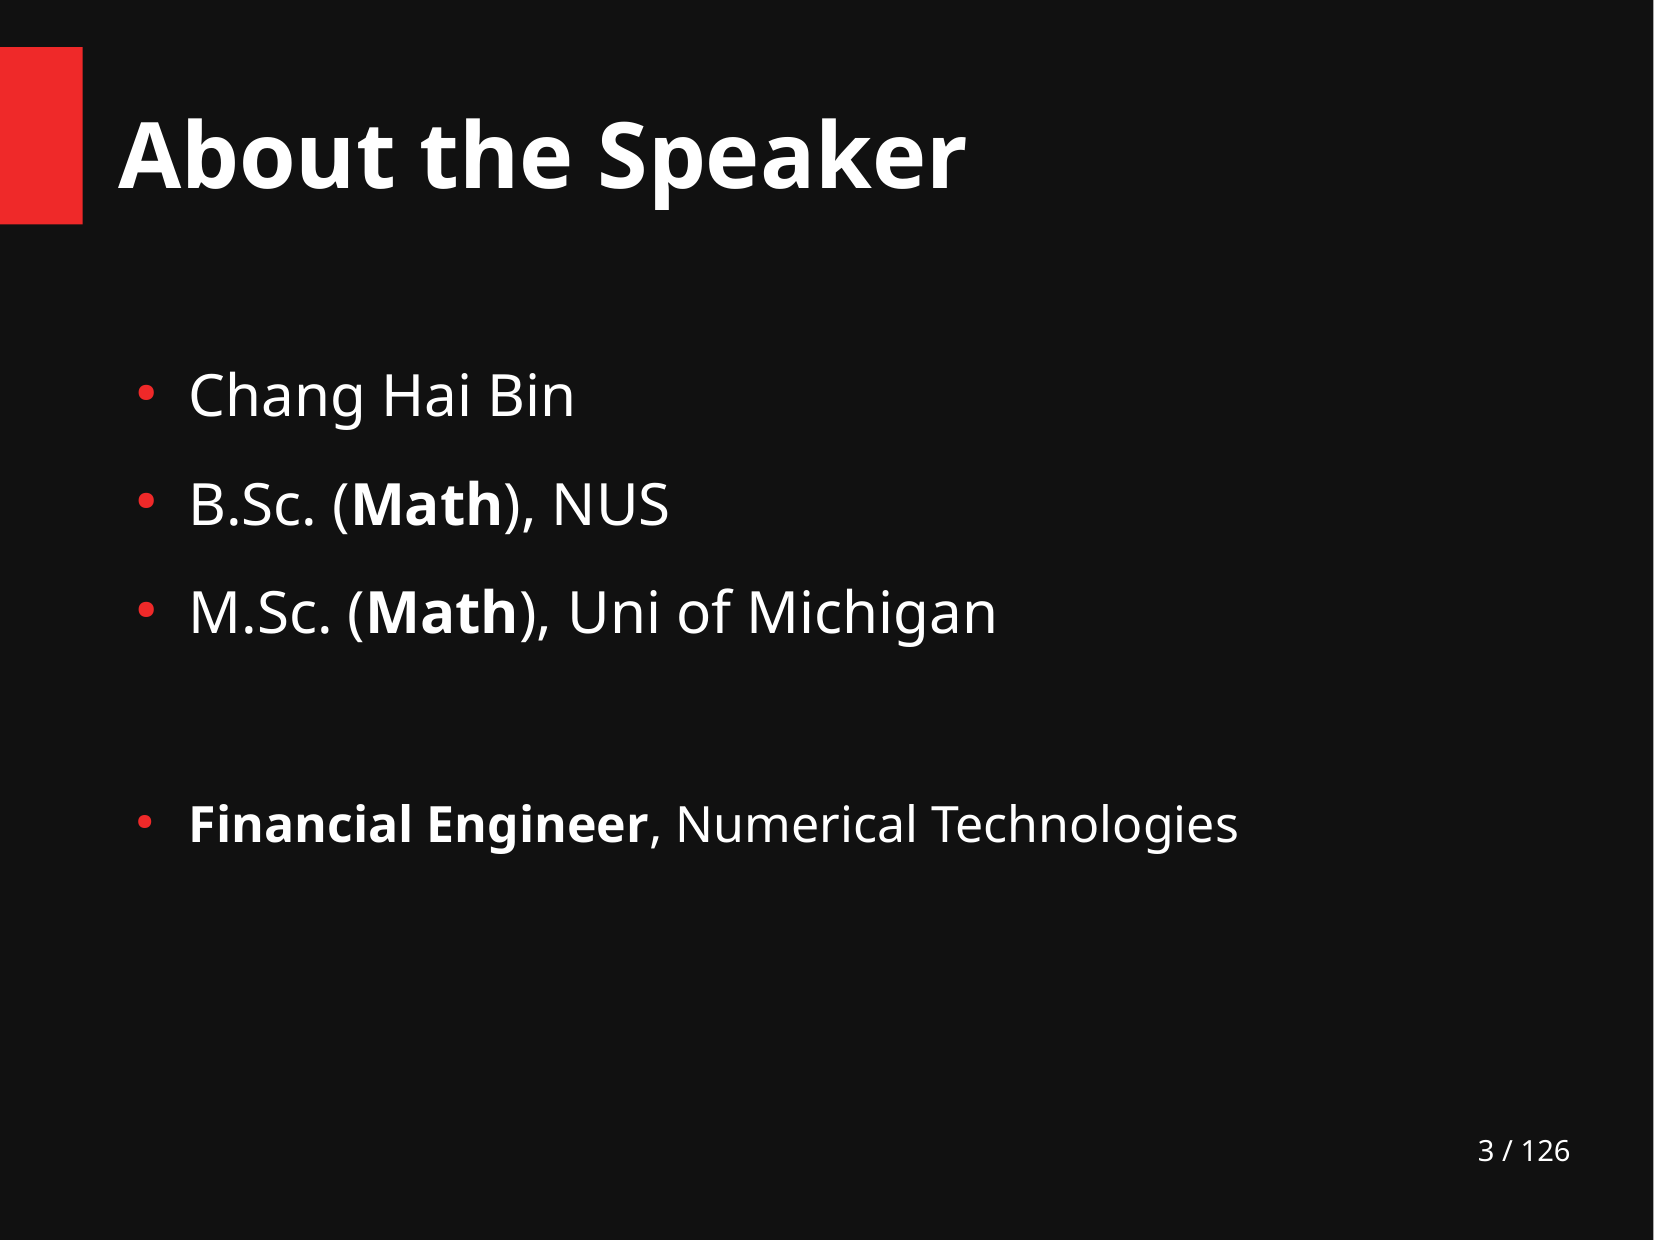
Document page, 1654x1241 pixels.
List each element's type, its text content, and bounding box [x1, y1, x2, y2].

list Chang Hai Bin B.Sc. (Math), NUS M.Sc. (Math), Uni of Michigan Financial Engineer, Numerical Technologies [118, 354, 1536, 1074]
title About the Speaker [118, 49, 1571, 257]
